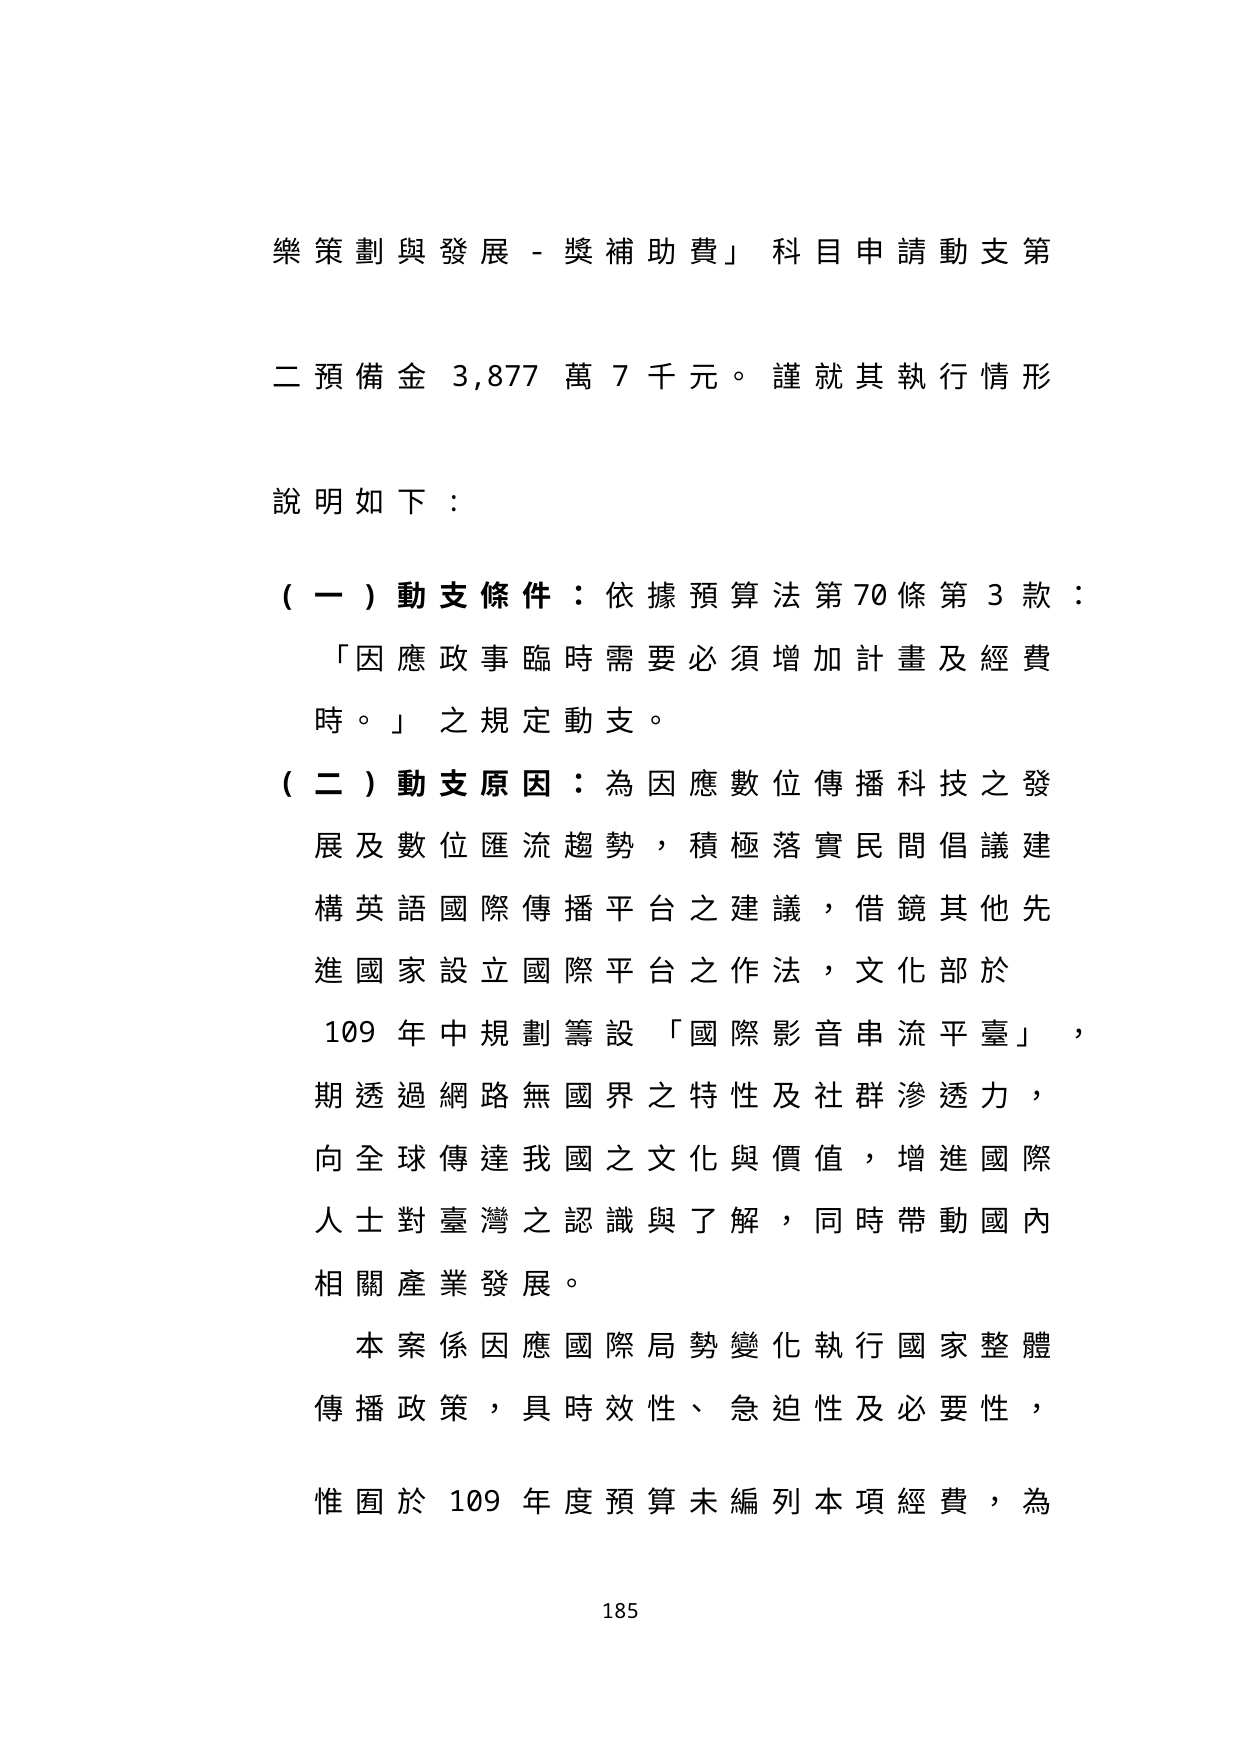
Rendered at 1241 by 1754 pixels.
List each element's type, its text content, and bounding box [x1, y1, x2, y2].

text (一)動支條件：依據預算法第70條第3款：「因應政事臨時需要必須增加計畫及經費時。」之規定動支。 [242, 552, 1058, 740]
text 樂策劃與發展-獎補助費」科目申請動支第二預備金3,877萬7千元。謹就其執行情形說明如下: [242, 177, 1058, 552]
text 本案係因應國際局勢變化執行國家整體傳播政策，具時效性、急迫性及必要性，惟囿於109年度預算未編列本項經費，為 [271, 1302, 1058, 1552]
text (二)動支原因：為因應數位傳播科技之發展及數位匯流趨勢，積極落實民間倡議建構英語國際傳播平台之建議，借鏡其他先進國家設立國際平台之作法，文化部於109年中規劃籌設「國際影音串流平臺」，期透過網路無國界之特性及社群滲透力，向全球傳達我國之文化與價值，增進國際人士對臺灣之認識與了解，同時帶動國內相關產業發展。 [242, 740, 1058, 1302]
